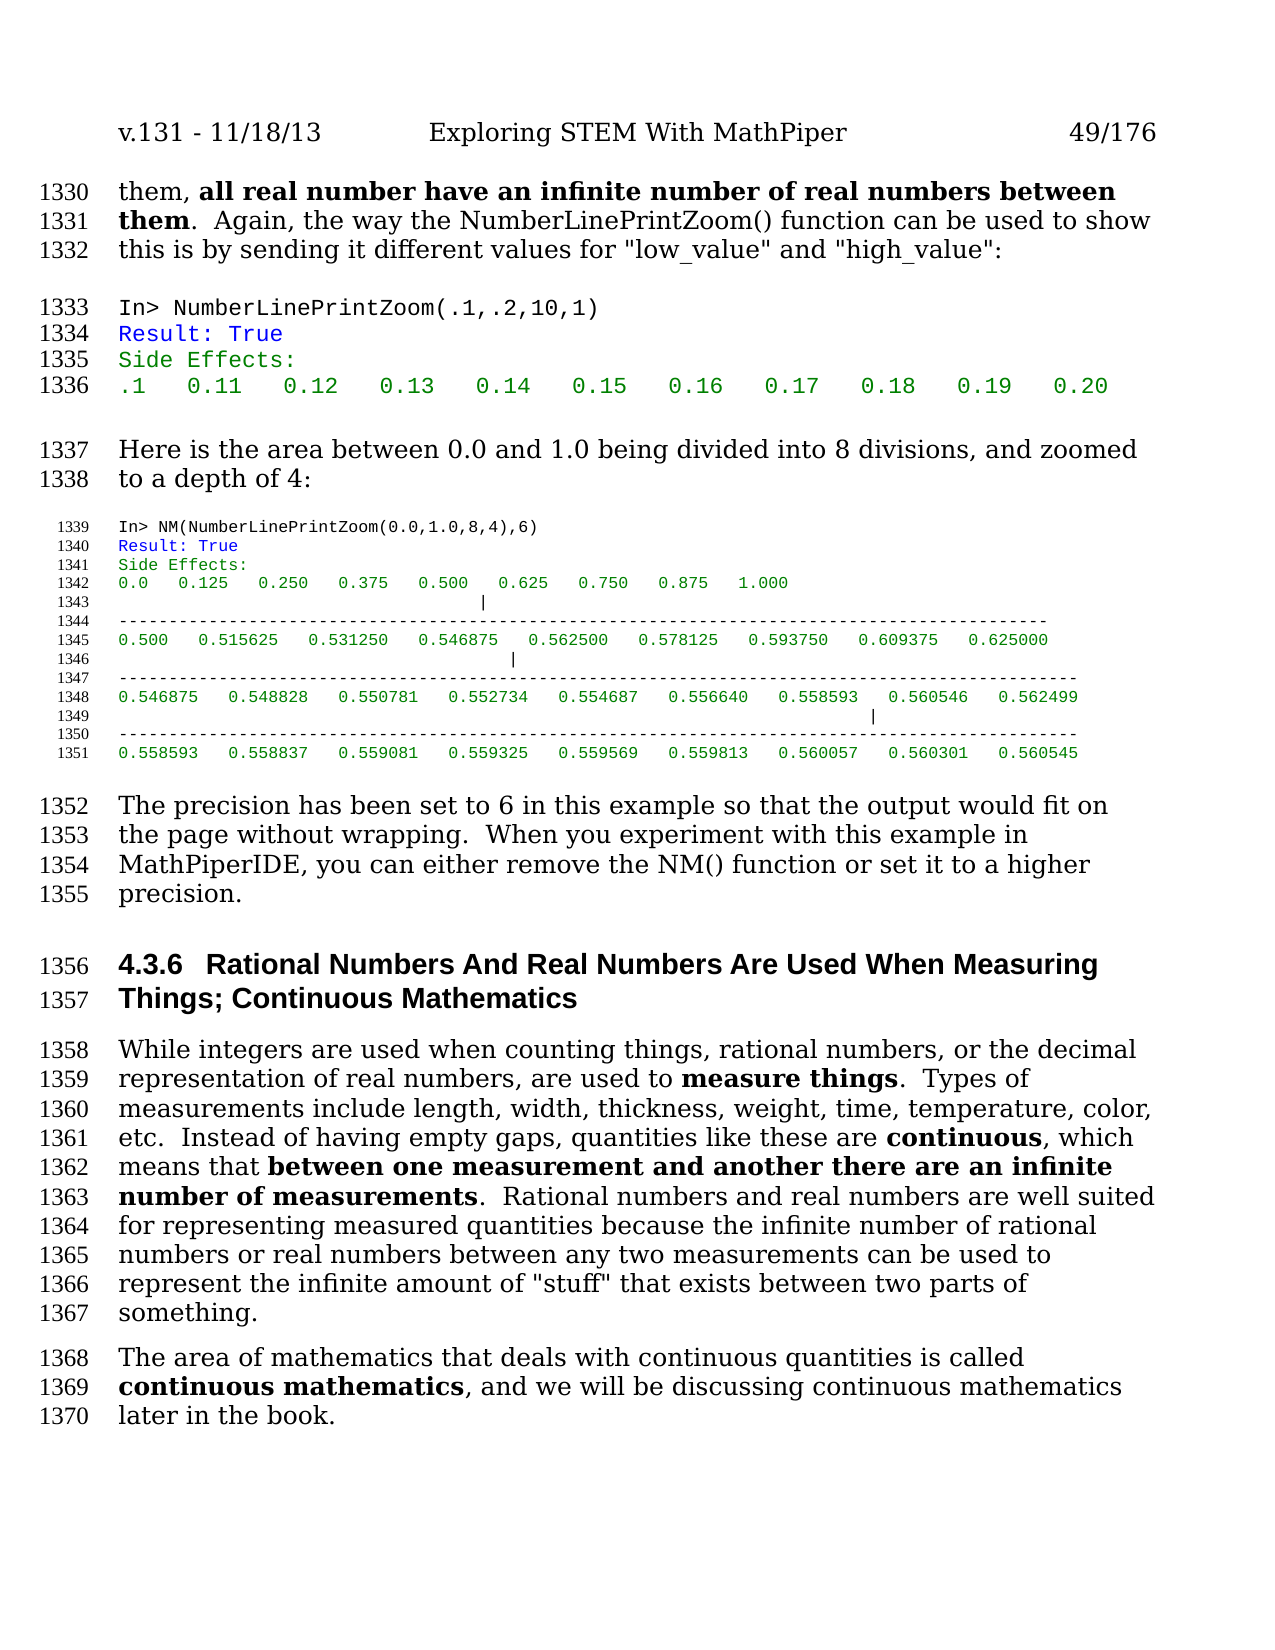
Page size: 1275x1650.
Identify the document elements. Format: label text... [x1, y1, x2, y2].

text 0.558593 0.558837 0.559081 0.559325 0.559569 0.559813 0.560057 0.560301 0.560545 [118, 745, 1157, 764]
text | [118, 651, 1157, 669]
text Here is the area between 0.0 and 1.0 being divided into 8 divisions, and zoomed to a depth of 4: [118, 435, 1157, 494]
text The precision has been set to 6 in this example so that the output would fit on the page without wrapping. When you experiment with this example in MathPiperIDE, you can either remove the NM() function or set it to a higher precision. [118, 791, 1157, 908]
text In> NumberLinePrintZoom(.1,.2,10,1) [118, 297, 1157, 323]
text ------------------------------------------------------------------------------------------------ [118, 669, 1157, 688]
text --------------------------------------------------------------------------------------------- [118, 613, 1157, 632]
subtitle Rational Numbers And Real Numbers Are Used When Measuring Things; Continuous Mathematics [118, 947, 1157, 1014]
text ------------------------------------------------------------------------------------------------ [118, 726, 1157, 745]
text 0.0 0.125 0.250 0.375 0.500 0.625 0.750 0.875 1.000 [118, 575, 1157, 594]
text While integers are used when counting things, rational numbers, or the decimal representation of real numbers, are used to measure things. Types of measurements include length, width, thickness, weight, time, temperature, color, etc. Instead of having empty gaps, quantities like these are continuous, which means that between one measurement and another there are an infinite number of measurements. Rational numbers and real numbers are well suited for representing measured quantities because the infinite number of rational numbers or real numbers between any two measurements can be used to represent the infinite amount of "stuff" that exists between two parts of something. [118, 1035, 1157, 1328]
text Side Effects: [118, 348, 1157, 374]
text Result: True [118, 323, 1157, 348]
text 0.546875 0.548828 0.550781 0.552734 0.554687 0.556640 0.558593 0.560546 0.562499 [118, 688, 1157, 707]
text them, all real number have an infinite number of real numbers between them. Again, the way the NumberLinePrintZoom() function can be used to show this is by sending it different values for "low_value" and "high_value": [118, 177, 1157, 265]
text | [118, 707, 1157, 726]
text Side Effects: [118, 556, 1157, 575]
text Result: True [118, 537, 1157, 556]
text .1 0.11 0.12 0.13 0.14 0.15 0.16 0.17 0.18 0.19 0.20 [118, 374, 1157, 400]
text In> NM(NumberLinePrintZoom(0.0,1.0,8,4),6) [118, 518, 1157, 537]
text 0.500 0.515625 0.531250 0.546875 0.562500 0.578125 0.593750 0.609375 0.625000 [118, 632, 1157, 651]
text The area of mathematics that deals with continuous quantities is called continuous mathematics, and we will be discussing continuous mathematics later in the book. [118, 1343, 1157, 1430]
text | [118, 594, 1157, 613]
